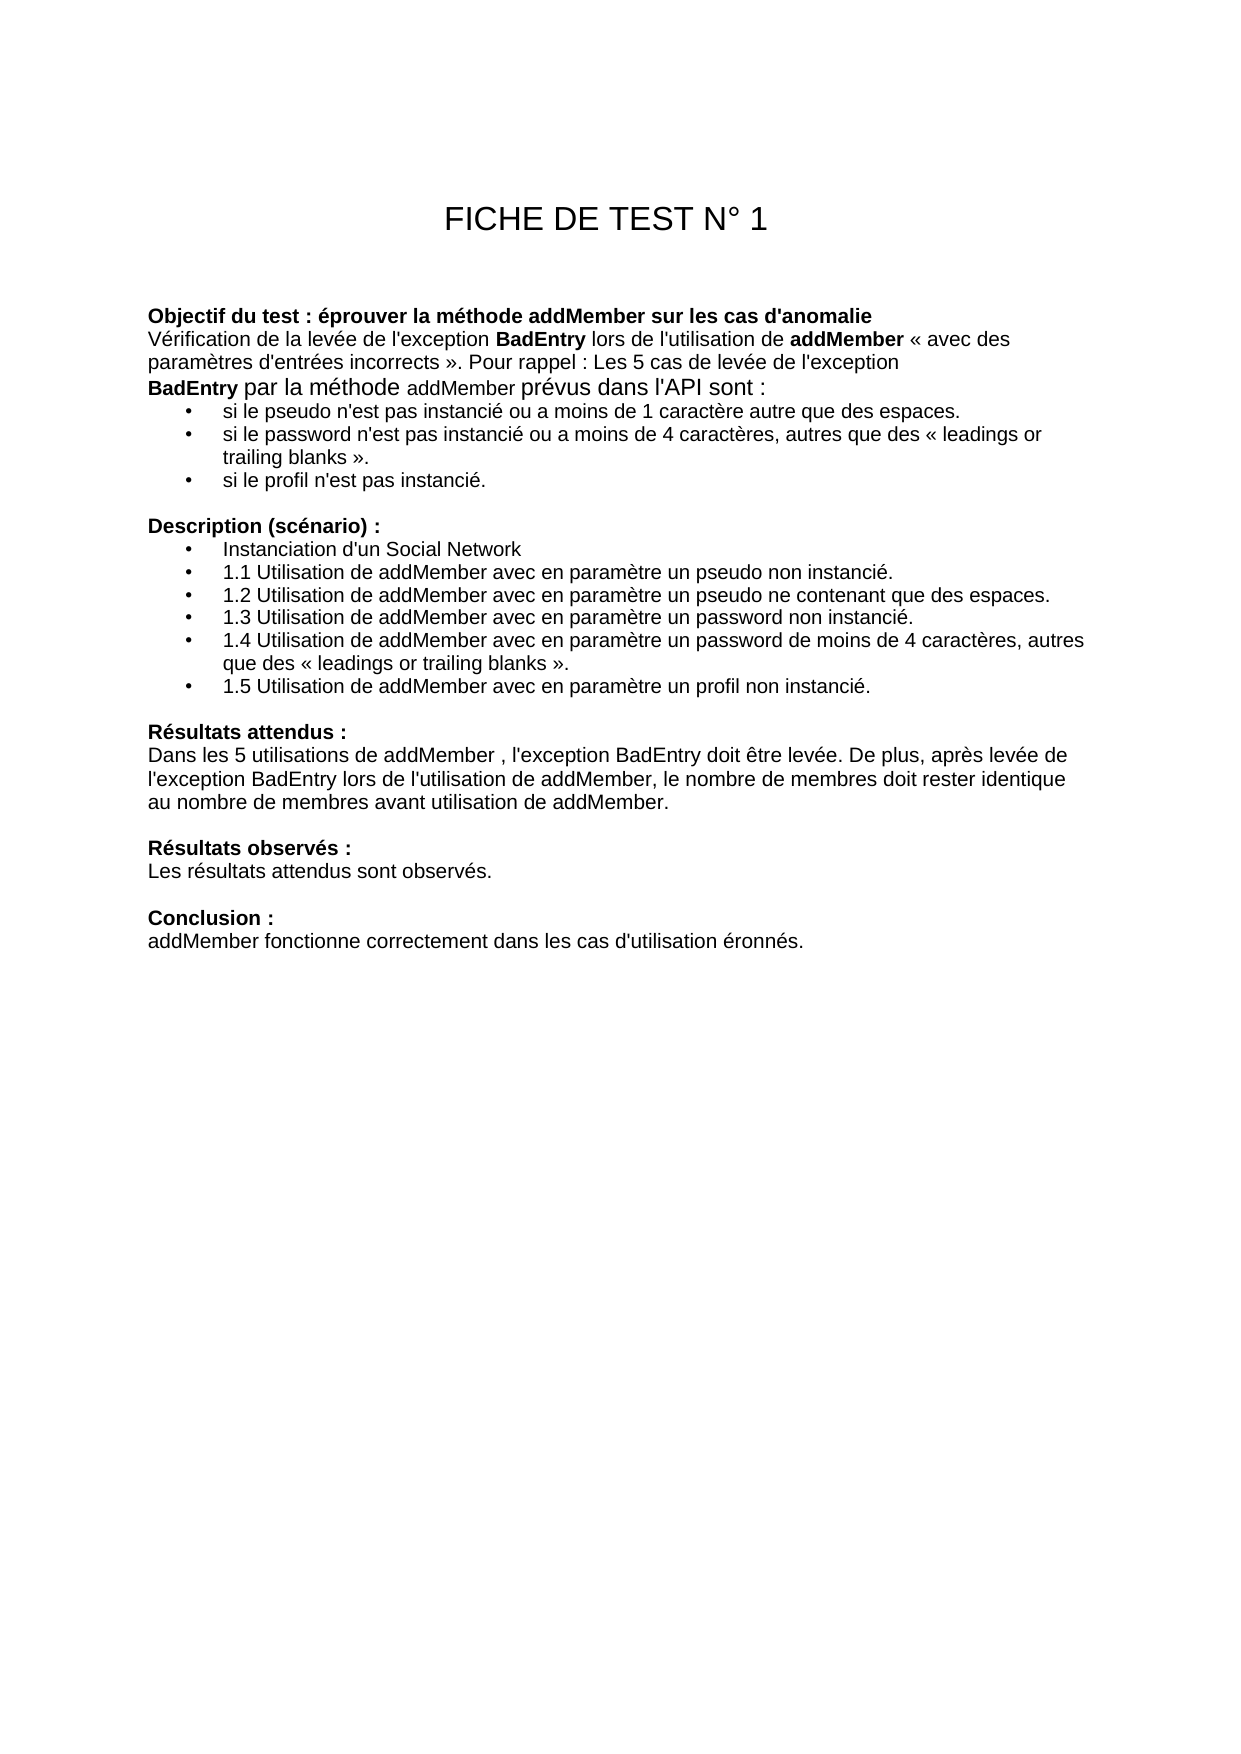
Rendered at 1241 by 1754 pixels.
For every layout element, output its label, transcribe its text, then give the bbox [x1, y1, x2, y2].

text Objectif du test : éprouver la méthode addMember sur les cas d'anomalie [148, 304, 1092, 328]
text Dans les 5 utilisations de addMember , l'exception BadEntry doit être levée. De plus, après levée de l'exception BadEntry lors de l'utilisation de addMember, le nombre de membres doit rester identique au nombre de membres avant utilisation de addMember. [148, 744, 1092, 814]
text Résultats observés : [148, 837, 1092, 860]
text Résultats attendus : [148, 721, 1092, 744]
subtitle Conclusion : [148, 907, 1092, 930]
list si le pseudo n'est pas instancié ou a moins de 1 caractère autre que des espaces. [185, 400, 1092, 423]
text BadEntry par la méthode addMember prévus dans l'API sont : [148, 374, 1092, 400]
list 1.4 Utilisation de addMember avec en paramètre un password de moins de 4 caractères, autres que des « leadings or trailing blanks ». [185, 629, 1092, 675]
list si le password n'est pas instancié ou a moins de 4 caractères, autres que des « leadings or trailing blanks ». [185, 423, 1092, 469]
list si le profil n'est pas instancié. [185, 469, 1092, 491]
list 1.1 Utilisation de addMember avec en paramètre un pseudo non instancié. [185, 561, 1092, 583]
text Les résultats attendus sont observés. [148, 860, 1092, 883]
text addMember fonctionne correctement dans les cas d'utilisation éronnés. [148, 930, 1092, 953]
list Instanciation d'un Social Network [185, 538, 1092, 561]
list 1.3 Utilisation de addMember avec en paramètre un password non instancié. [185, 606, 1092, 629]
title Fiche de test N° 1 [148, 200, 1092, 238]
text Vérification de la levée de l'exception BadEntry lors de l'utilisation de addMember « avec des paramètres d'entrées incorrects ». Pour rappel : Les 5 cas de levée de l'exception [148, 328, 1092, 374]
text Description (scénario) : [148, 515, 1092, 538]
list 1.5 Utilisation de addMember avec en paramètre un profil non instancié. [185, 675, 1092, 697]
list 1.2 Utilisation de addMember avec en paramètre un pseudo ne contenant que des espaces. [185, 583, 1092, 606]
